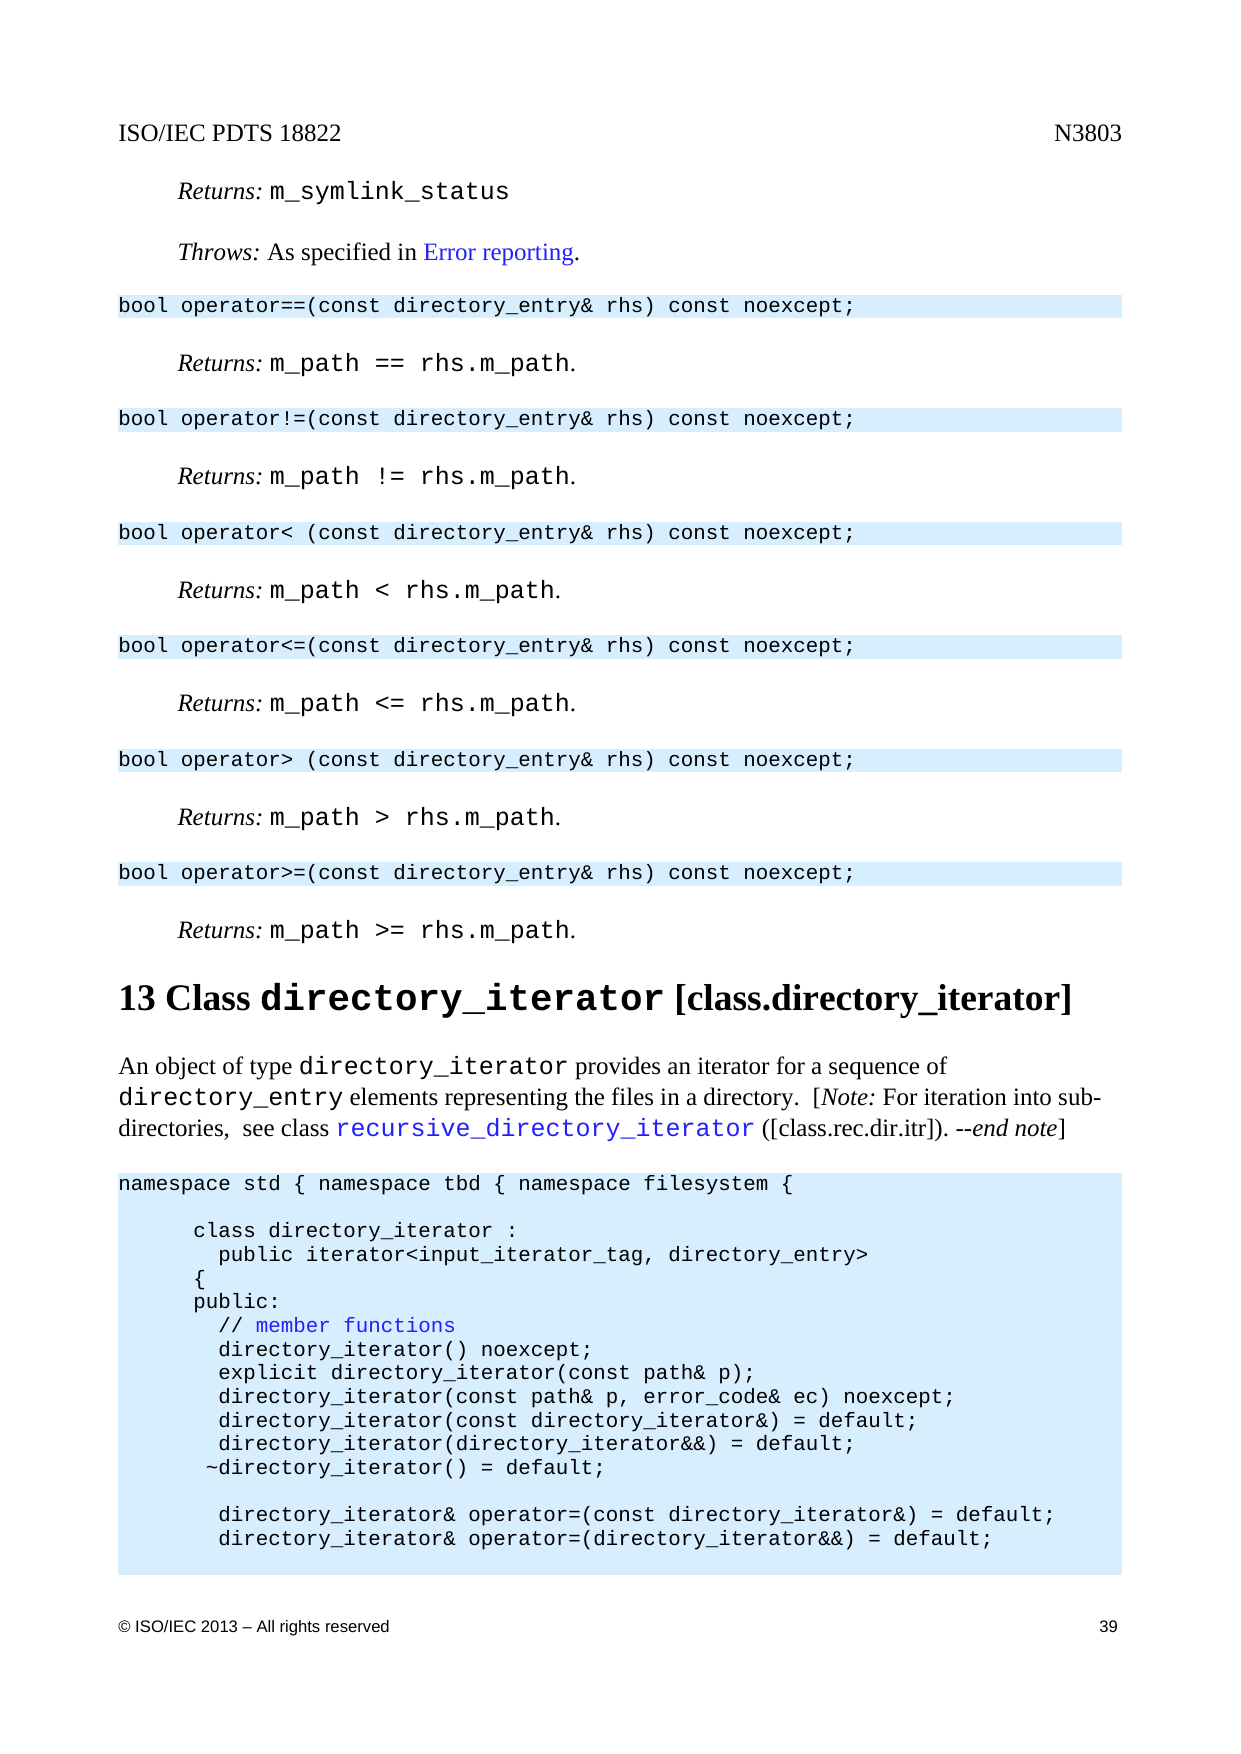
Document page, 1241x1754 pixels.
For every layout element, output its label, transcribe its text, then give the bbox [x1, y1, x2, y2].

text Returns: m_path > rhs.m_path. [177, 802, 1063, 833]
text bool operator!=(const directory_entry& rhs) const noexcept; [118, 408, 1122, 432]
text directory_iterator& operator=(const directory_iterator&) = default; [118, 1504, 1122, 1528]
text directory_iterator(const path& p, error_code& ec) noexcept; [118, 1386, 1122, 1410]
text class directory_iterator : [118, 1221, 1122, 1244]
text Returns: m_symlink_status [177, 176, 1063, 207]
text public: [118, 1291, 1122, 1315]
text An object of type directory_iterator provides an iterator for a sequence of directory_entry elements representing the files in a directory. [Note: For iteration into sub-directories, see class recursive_directory_iterator ([class.rec.dir.itr]). --end note] [118, 1051, 1122, 1144]
subtitle 13 Class directory_iterator [class.directory_iterator] [118, 976, 1122, 1022]
text ~directory_iterator() = default; [118, 1457, 1122, 1481]
text explicit directory_iterator(const path& p); [118, 1362, 1122, 1386]
text bool operator>=(const directory_entry& rhs) const noexcept; [118, 862, 1122, 886]
text // member functions [118, 1315, 1122, 1339]
text directory_iterator() noexcept; [118, 1339, 1122, 1362]
text Returns: m_path == rhs.m_path. [177, 348, 1063, 379]
text bool operator< (const directory_entry& rhs) const noexcept; [118, 522, 1122, 545]
text bool operator<=(const directory_entry& rhs) const noexcept; [118, 635, 1122, 659]
text Returns: m_path <= rhs.m_path. [177, 688, 1063, 719]
text directory_iterator(const directory_iterator&) = default; [118, 1410, 1122, 1433]
text Returns: m_path < rhs.m_path. [177, 575, 1063, 606]
text namespace std { namespace tbd { namespace filesystem { [118, 1173, 1122, 1197]
text directory_iterator& operator=(directory_iterator&&) = default; [118, 1528, 1122, 1552]
text Returns: m_path >= rhs.m_path. [177, 915, 1063, 946]
text { [118, 1268, 1122, 1291]
text public iterator<input_iterator_tag, directory_entry> [118, 1244, 1122, 1268]
text bool operator==(const directory_entry& rhs) const noexcept; [118, 295, 1122, 318]
text Returns: m_path != rhs.m_path. [177, 461, 1063, 492]
text directory_iterator(directory_iterator&&) = default; [118, 1433, 1122, 1457]
text bool operator> (const directory_entry& rhs) const noexcept; [118, 749, 1122, 772]
text Throws: As specified in Error reporting. [177, 237, 1063, 265]
